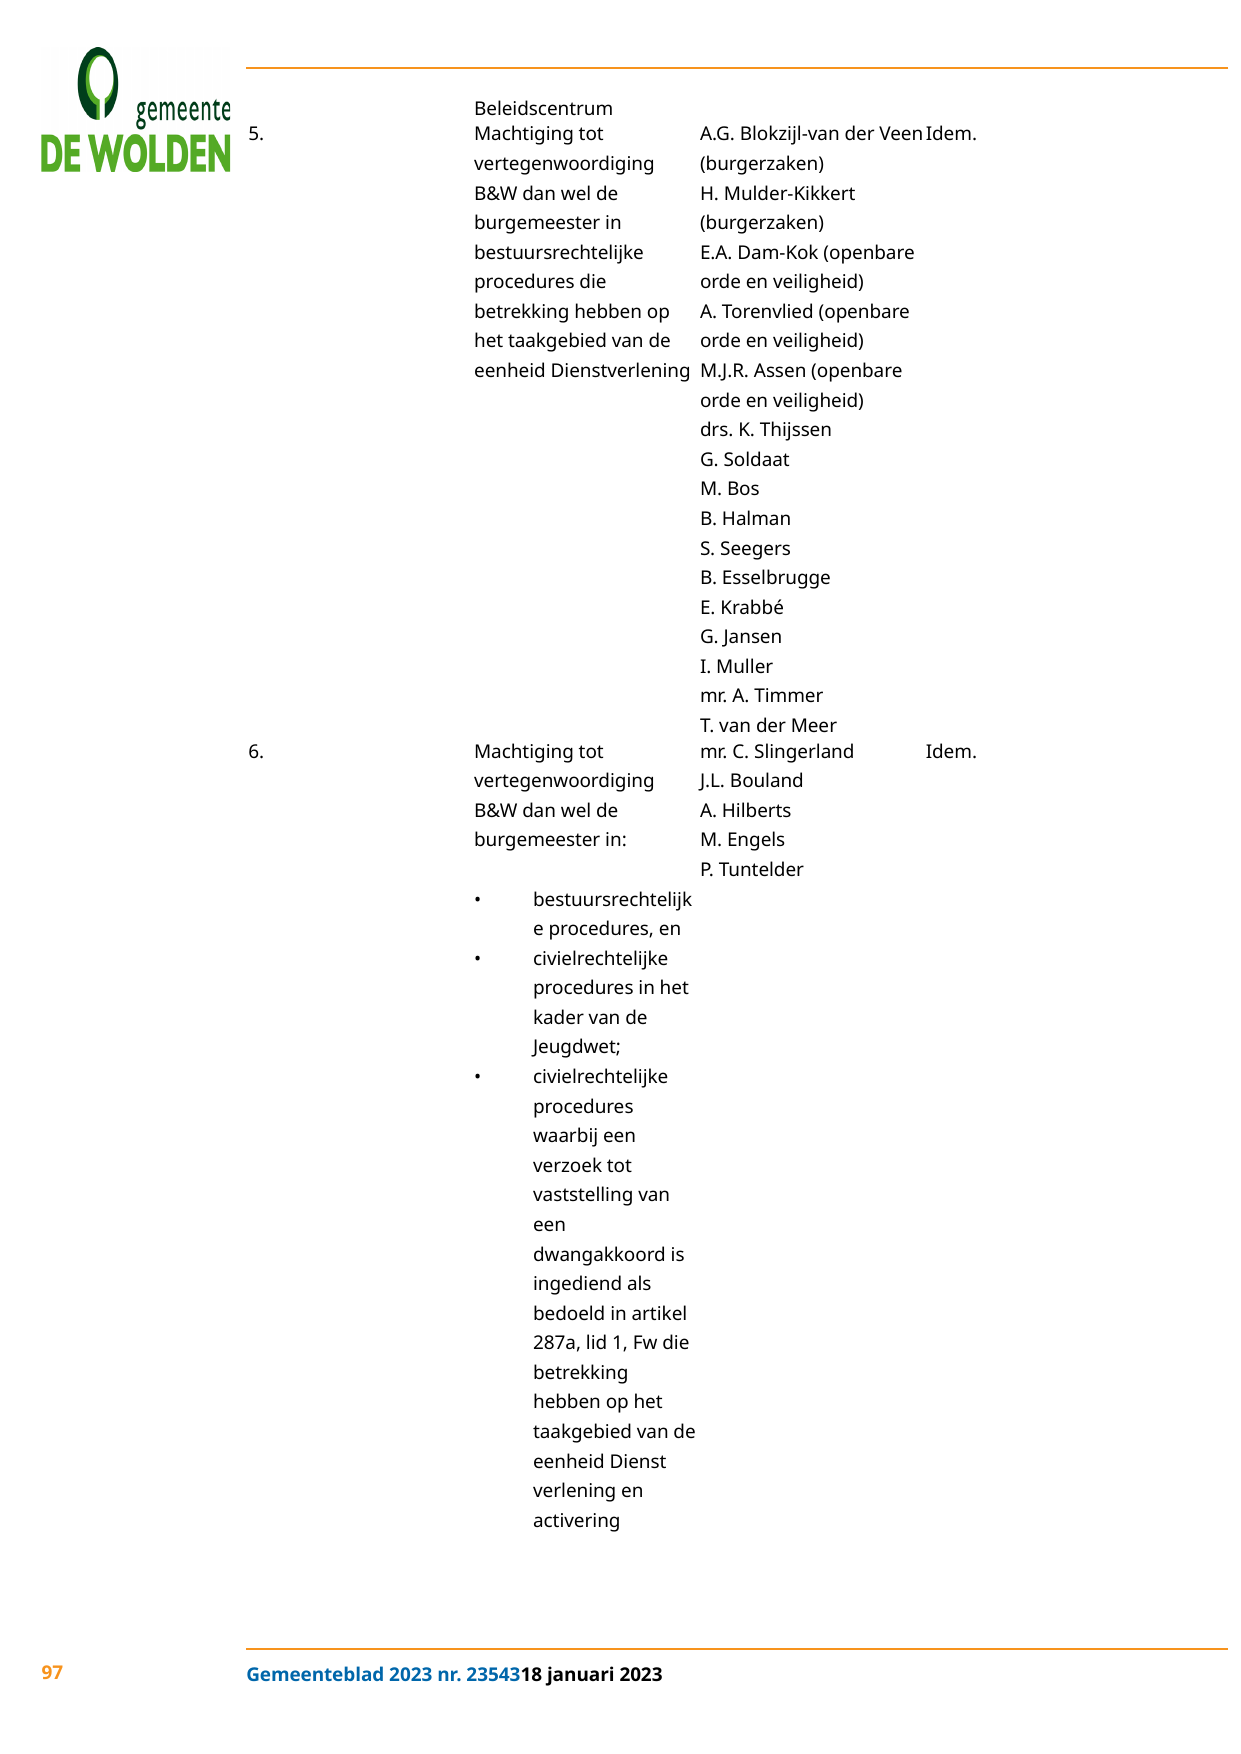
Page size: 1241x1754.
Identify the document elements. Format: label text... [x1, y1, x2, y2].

table_cell 5. [248, 121, 474, 738]
table_cell Idem. [926, 738, 1152, 1533]
table_cell [926, 95, 1152, 121]
table_cell 6. [248, 738, 474, 1533]
table_cell Machtiging tot vertegenwoordiging B&W dan wel de burgemeester in: bestuursrechtelijke procedures, en civielrechtelijke procedures in het kader van de Jeugdwet; civielrechtelijke procedures waarbij een verzoek tot vaststelling van een dwangakkoord is ingediend als bedoeld in artikel 287a, lid 1, Fw die betrekking hebben op het taakgebied van de eenheid Dienst verlening en activering [474, 738, 700, 1533]
table_cell Idem. [926, 121, 1152, 738]
table_cell Beleidscentrum [474, 95, 700, 121]
table_cell mr. C. Slingerland J.L. Bouland A. Hilberts M. Engels P. Tuntelder [700, 738, 926, 1533]
table_cell Machtiging tot vertegenwoordiging B&W dan wel de burgemeester in bestuursrechtelijke procedures die betrekking hebben op het taakgebied van de eenheid Dienstverlening [474, 121, 700, 738]
table_cell [700, 95, 926, 121]
table_cell [248, 95, 474, 121]
picture [41, 47, 231, 172]
table_cell A.G. Blokzijl-van der Veen (burgerzaken) H. Mulder-Kikkert (burgerzaken) E.A. Dam-Kok (openbare orde en veiligheid) A. Torenvlied (openbare orde en veiligheid) M.J.R. Assen (openbare orde en veiligheid) drs. K. Thijssen G. Soldaat M. Bos B. Halman S. Seegers B. Esselbrugge E. Krabbé G. Jansen I. Muller mr. A. Timmer T. van der Meer [700, 121, 926, 738]
